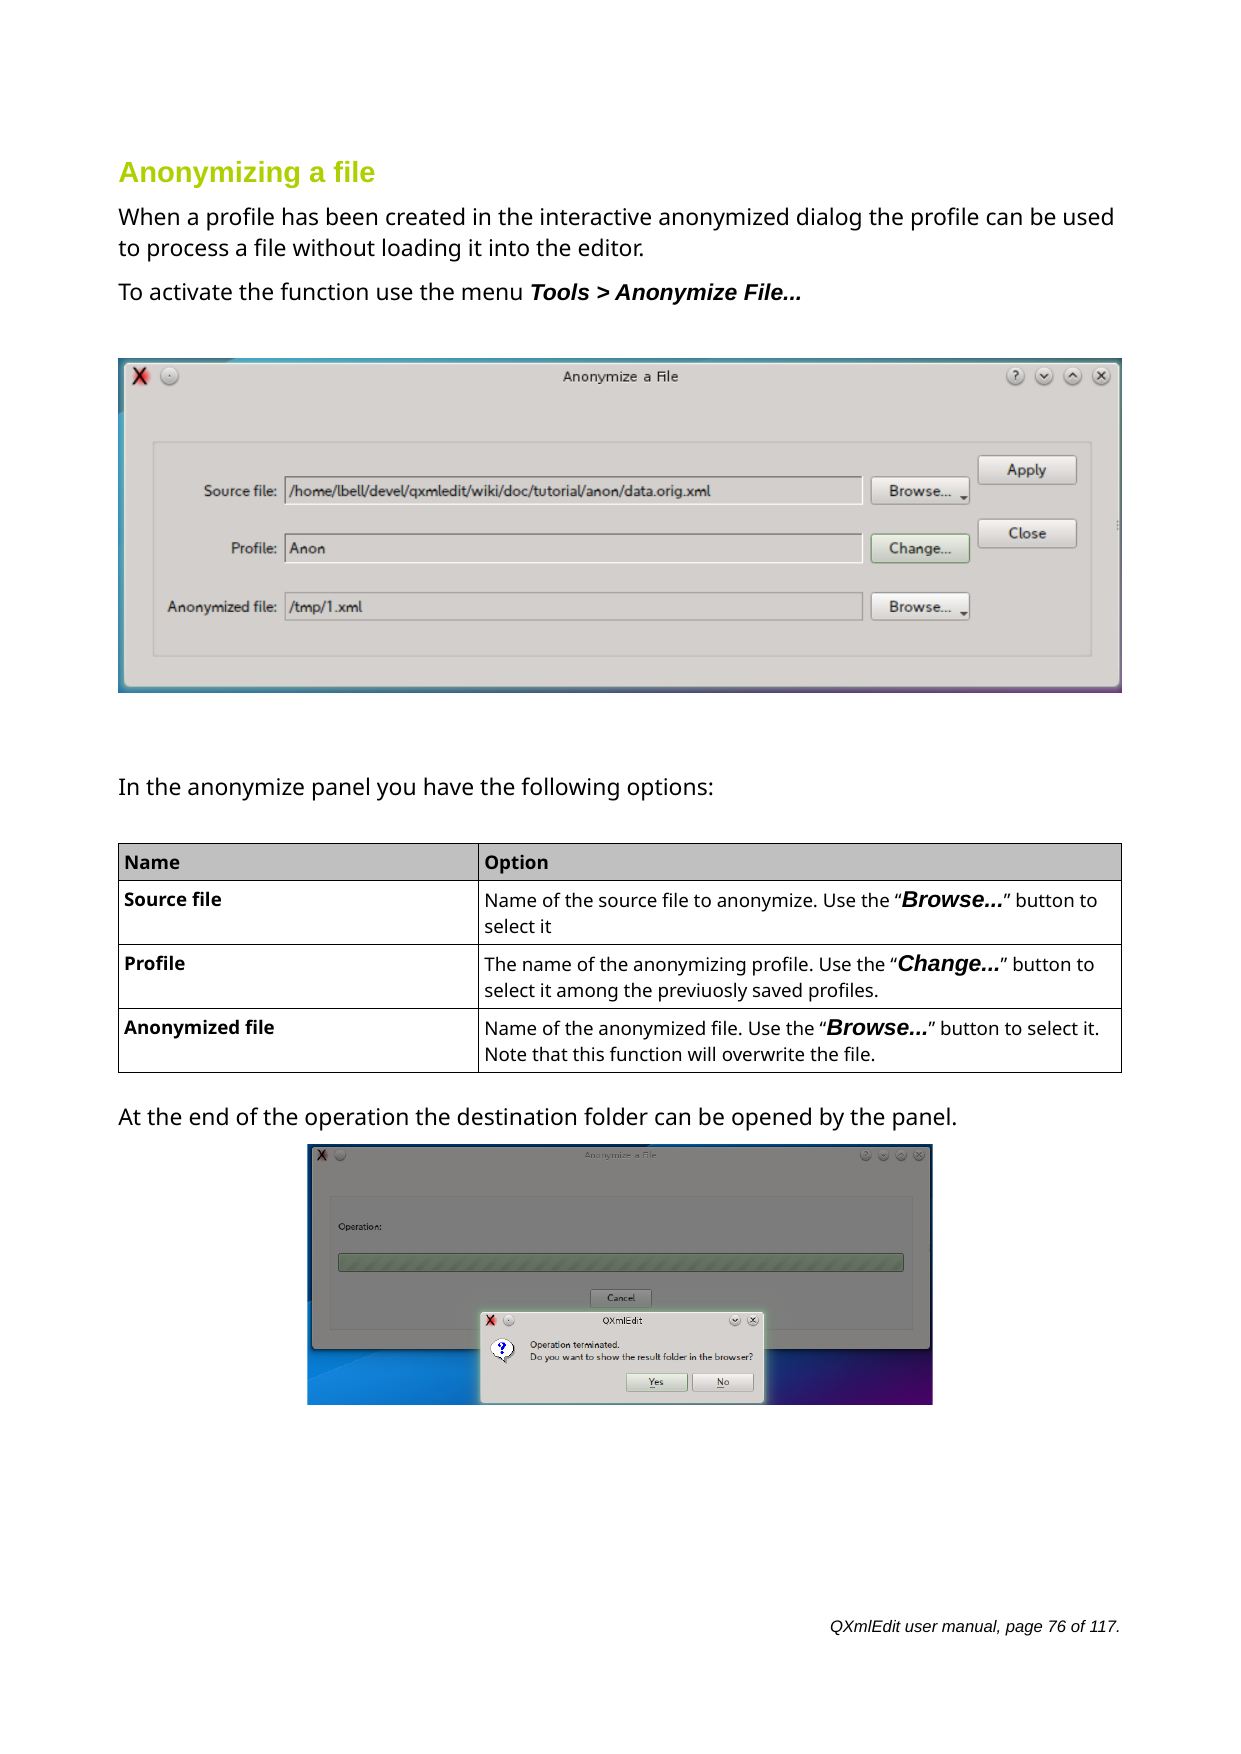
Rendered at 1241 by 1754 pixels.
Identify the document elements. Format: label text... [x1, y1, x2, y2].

text In the anonymize panel you have the following options: [118, 771, 1122, 802]
table_cell Name of the source file to anonymize. Use the “Browse...” button to select it [479, 881, 1121, 944]
subtitle Anonymizing a file [118, 155, 1122, 188]
text When a profile has been created in the interactive anonymized dialog the profile can be used to process a file without loading it into the editor. [118, 201, 1122, 263]
table_header Option [479, 844, 1121, 880]
table_cell Anonymized file [119, 1009, 478, 1072]
table_cell Source file [119, 881, 478, 944]
table_cell Name of the anonymized file. Use the “Browse...” button to select it. Note that this function will overwrite the file. [479, 1009, 1121, 1072]
text At the end of the operation the destination folder can be opened by the panel. [118, 1101, 1122, 1132]
table_cell The name of the anonymizing profile. Use the “Change...” button to select it among the previuosly saved profiles. [479, 945, 1121, 1008]
table_header Name [119, 844, 478, 880]
picture [118, 358, 1122, 693]
text To activate the function use the menu Tools > Anonymize File... [118, 276, 1122, 307]
picture [307, 1144, 933, 1405]
table_cell Profile [119, 945, 478, 1008]
